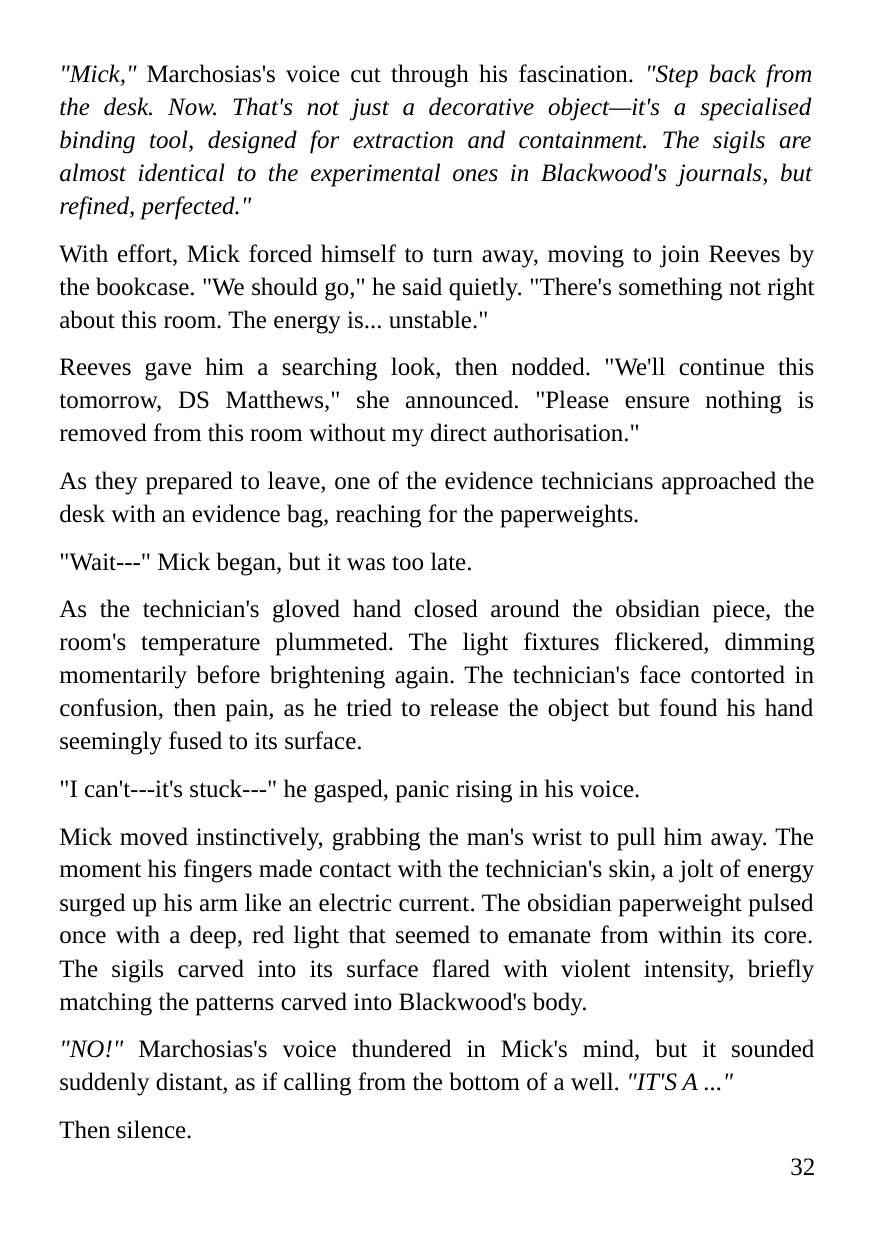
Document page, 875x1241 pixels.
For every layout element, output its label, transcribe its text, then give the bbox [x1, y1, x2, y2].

text With effort, Mick forced himself to turn away, moving to join Reeves by the bookcase. "We should go," he said quietly. "There's something not right about this room. The energy is... unstable." [59, 239, 815, 333]
text As the technician's gloved hand closed around the obsidian piece, the room's temperature plummeted. The light fixtures flickered, dimming momentarily before brightening again. The technician's face contorted in confusion, then pain, as he tried to release the object but found his hand seemingly fused to its surface. [59, 594, 815, 755]
text Mick moved instinctively, grabbing the man's wrist to pull him away. The moment his fingers made contact with the technician's skin, a jolt of energy surged up his arm like an electric current. The obsidian paperweight pulsed once with a deep, red light that seemed to emanate from within its core. The sigils carved into its surface flared with violent intensity, briefly matching the patterns carved into Blackwood's body. [59, 822, 815, 1015]
text As they prepared to leave, one of the evidence technicians approached the desk with an evidence bag, reaching for the paperweights. [59, 466, 815, 528]
text Then silence. [59, 1115, 815, 1144]
text "I can't---it's stuck---" he gasped, panic rising in his voice. [59, 774, 815, 803]
text "NO!" Marchosias's voice thundered in Mick's mind, but it sounded suddenly distant, as if calling from the bottom of a well. "IT'S A ..." [59, 1034, 815, 1096]
text "Mick," Marchosias's voice cut through his fascination. "Step back from the desk. Now. That's not just a decorative object—it's a specialised binding tool, designed for extraction and containment. The sigils are almost identical to the experimental ones in Blackwood's journals, but refined, perfected." [59, 59, 815, 220]
text Reeves gave him a searching look, then nodded. "We'll continue this tomorrow, DS Matthews," she announced. "Please ensure nothing is removed from this room without my direct authorisation." [59, 352, 815, 447]
text "Wait---" Mick began, but it was too late. [59, 547, 815, 575]
